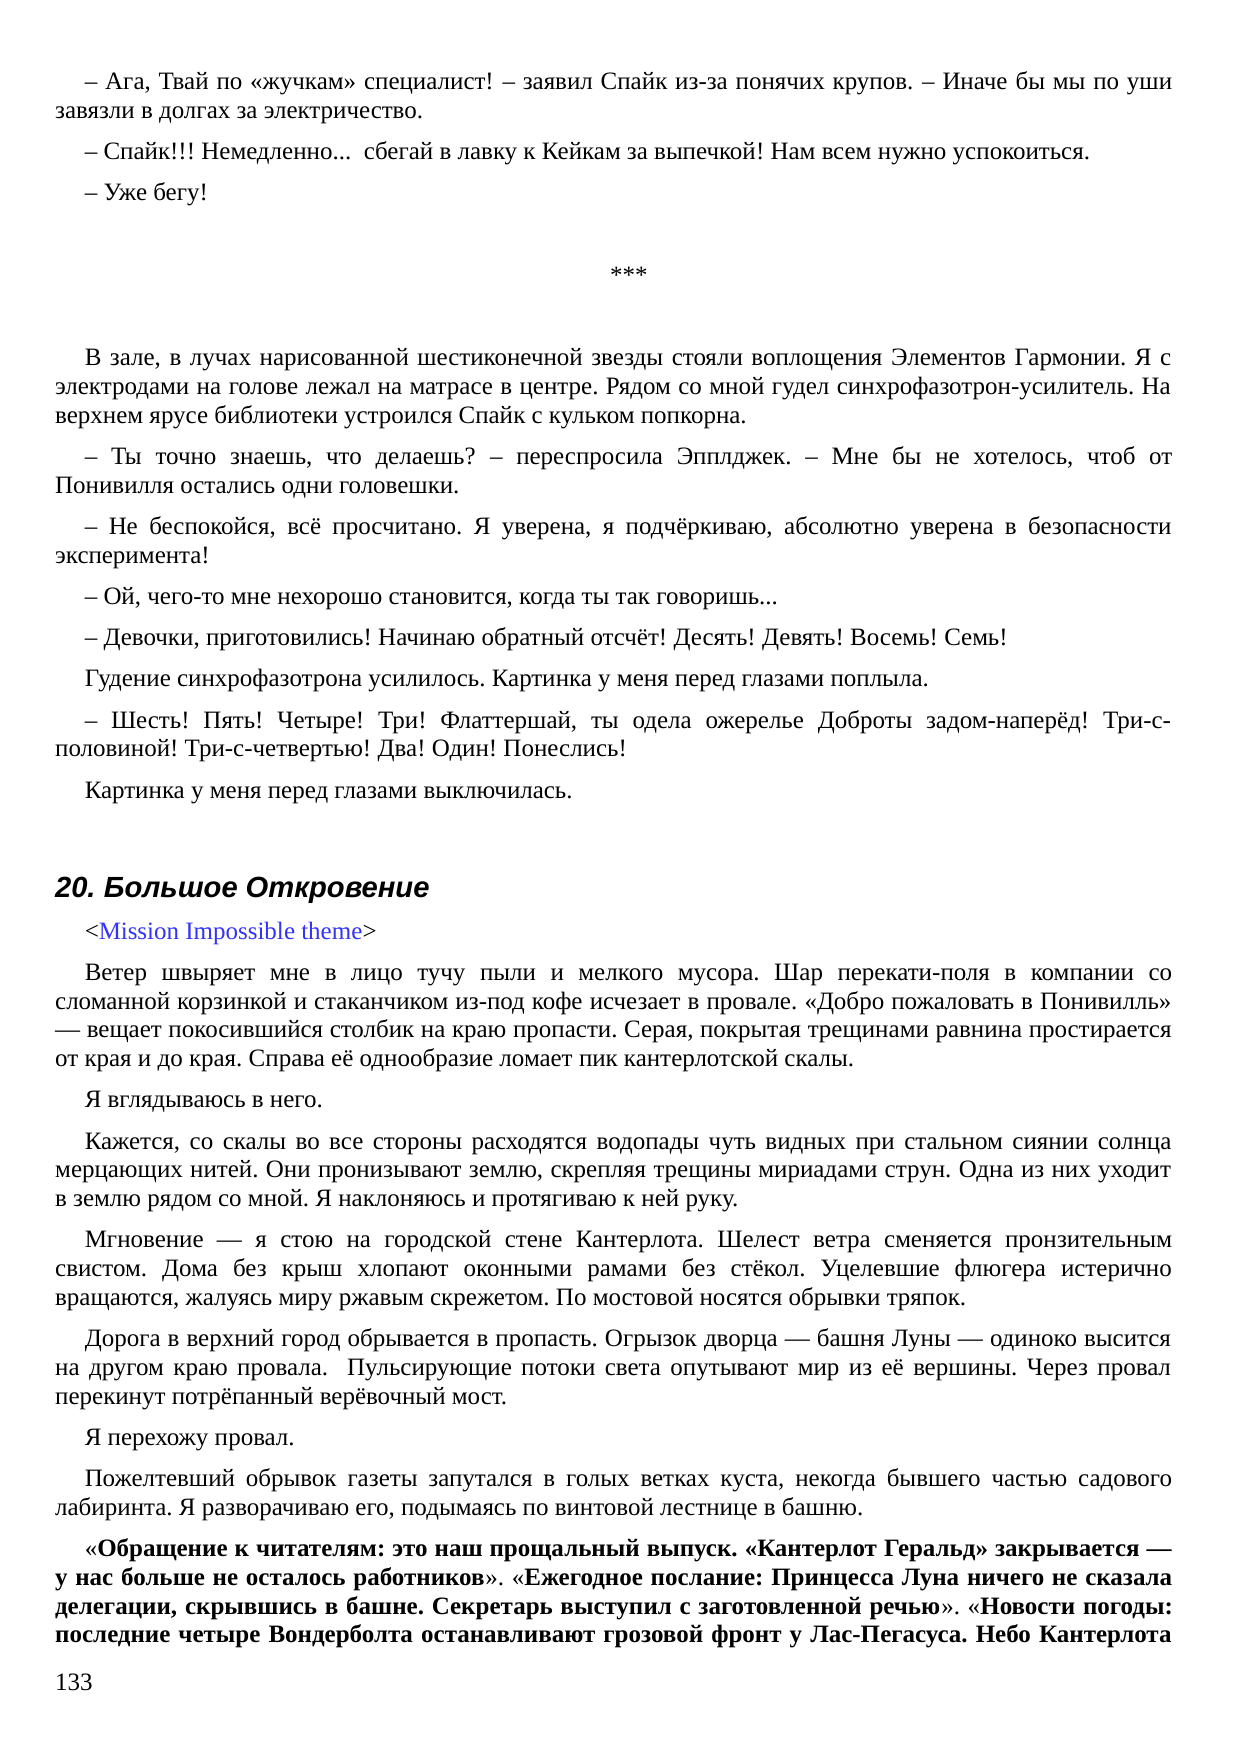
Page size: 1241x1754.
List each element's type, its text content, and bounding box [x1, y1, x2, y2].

text Я вглядываюсь в него. [55, 1084, 1173, 1113]
text Мгновение — я стою на городской стене Кантерлота. Шелест ветра сменяется пронзительным свистом. Дома без крыш хлопают оконными рамами без стёкол. Уцелевшие флюгера истерично вращаются, жалуясь миру ржавым скрежетом. По мостовой носятся обрывки тряпок. [55, 1224, 1173, 1311]
text В зале, в лучах нарисованной шестиконечной звезды стояли воплощения Элементов Гармонии. Я с электродами на голове лежал на матрасе в центре. Рядом со мной гудел синхрофазотрон-усилитель. На верхнем ярусе библиотеки устроился Спайк с кульком попкорна. [55, 342, 1173, 428]
text – Спайк!!! Немедленно... сбегай в лавку к Кейкам за выпечкой! Нам всем нужно успокоиться. [55, 136, 1173, 165]
text – Уже бегу! [55, 177, 1173, 206]
text Пожелтевший обрывок газеты запутался в голых ветках куста, некогда бывшего частью садового лабиринта. Я разворачиваю его, подымаясь по винтовой лестнице в башню. [55, 1463, 1173, 1521]
text – Не беспокойся, всё просчитано. Я уверена, я подчёркиваю, абсолютно уверена в безопасности эксперимента! [55, 511, 1173, 568]
text – Ага, Твай по «жучкам» специалист! – заявил Спайк из-за понячих крупов. – Иначе бы мы по уши завязли в долгах за электричество. [55, 66, 1173, 123]
text <Mission Impossible theme> [55, 916, 1173, 944]
text Ветер швыряет мне в лицо тучу пыли и мелкого мусора. Шар перекати-поля в компании со сломанной корзинкой и стаканчиком из-под кофе исчезает в провале. «Добро пожаловать в Понивилль» — вещает покосившийся столбик на краю пропасти. Серая, покрытая трещинами равнина простирается от края и до края. Справа её однообразие ломает пик кантерлотской скалы. [55, 957, 1173, 1072]
text Гудение синхрофазотрона усилилось. Картинка у меня перед глазами поплыла. [55, 663, 1173, 692]
text «Обращение к читателям: это наш прощальный выпуск. «Кантерлот Геральд» закрывается — у нас больше не осталось работников». «Ежегодное послание: Принцесса Луна ничего не сказала делегации, скрывшись в башне. Секретарь выступил с заготовленной речью». «Новости погоды: последние четыре Вондерболта останавливают грозовой фронт у Лас-Пегасуса. Небо Кантерлота [55, 1533, 1173, 1648]
subtitle 20. Большое Откровение [55, 870, 1173, 903]
text Картинка у меня перед глазами выключилась. [55, 775, 1173, 803]
text – Девочки, приготовились! Начинаю обратный отсчёт! Десять! Девять! Восемь! Семь! [55, 622, 1173, 651]
text – Ой, чего-то мне нехорошо становится, когда ты так говоришь... [55, 581, 1173, 610]
text – Шесть! Пять! Четыре! Три! Флаттершай, ты одела ожерелье Доброты задом-наперёд! Три-с-половиной! Три-с-четвертью! Два! Один! Понеслись! [55, 705, 1173, 762]
text Я перехожу провал. [55, 1422, 1173, 1451]
text Дорога в верхний город обрывается в пропасть. Огрызок дворца — башня Луны — одиноко высится на другом краю провала. Пульсирующие потоки света опутывают мир из её вершины. Через провал перекинут потрёпанный верёвочный мост. [55, 1323, 1173, 1409]
text *** [55, 260, 1173, 288]
text – Ты точно знаешь, что делаешь? – переспросила Эпплджек. – Мне бы не хотелось, чтоб от Понивилля остались одни головешки. [55, 441, 1173, 498]
text Кажется, со скалы во все стороны расходятся водопады чуть видных при стальном сиянии солнца мерцающих нитей. Они пронизывают землю, скрепляя трещины мириадами струн. Одна из них уходит в землю рядом со мной. Я наклоняюсь и протягиваю к ней руку. [55, 1126, 1173, 1212]
